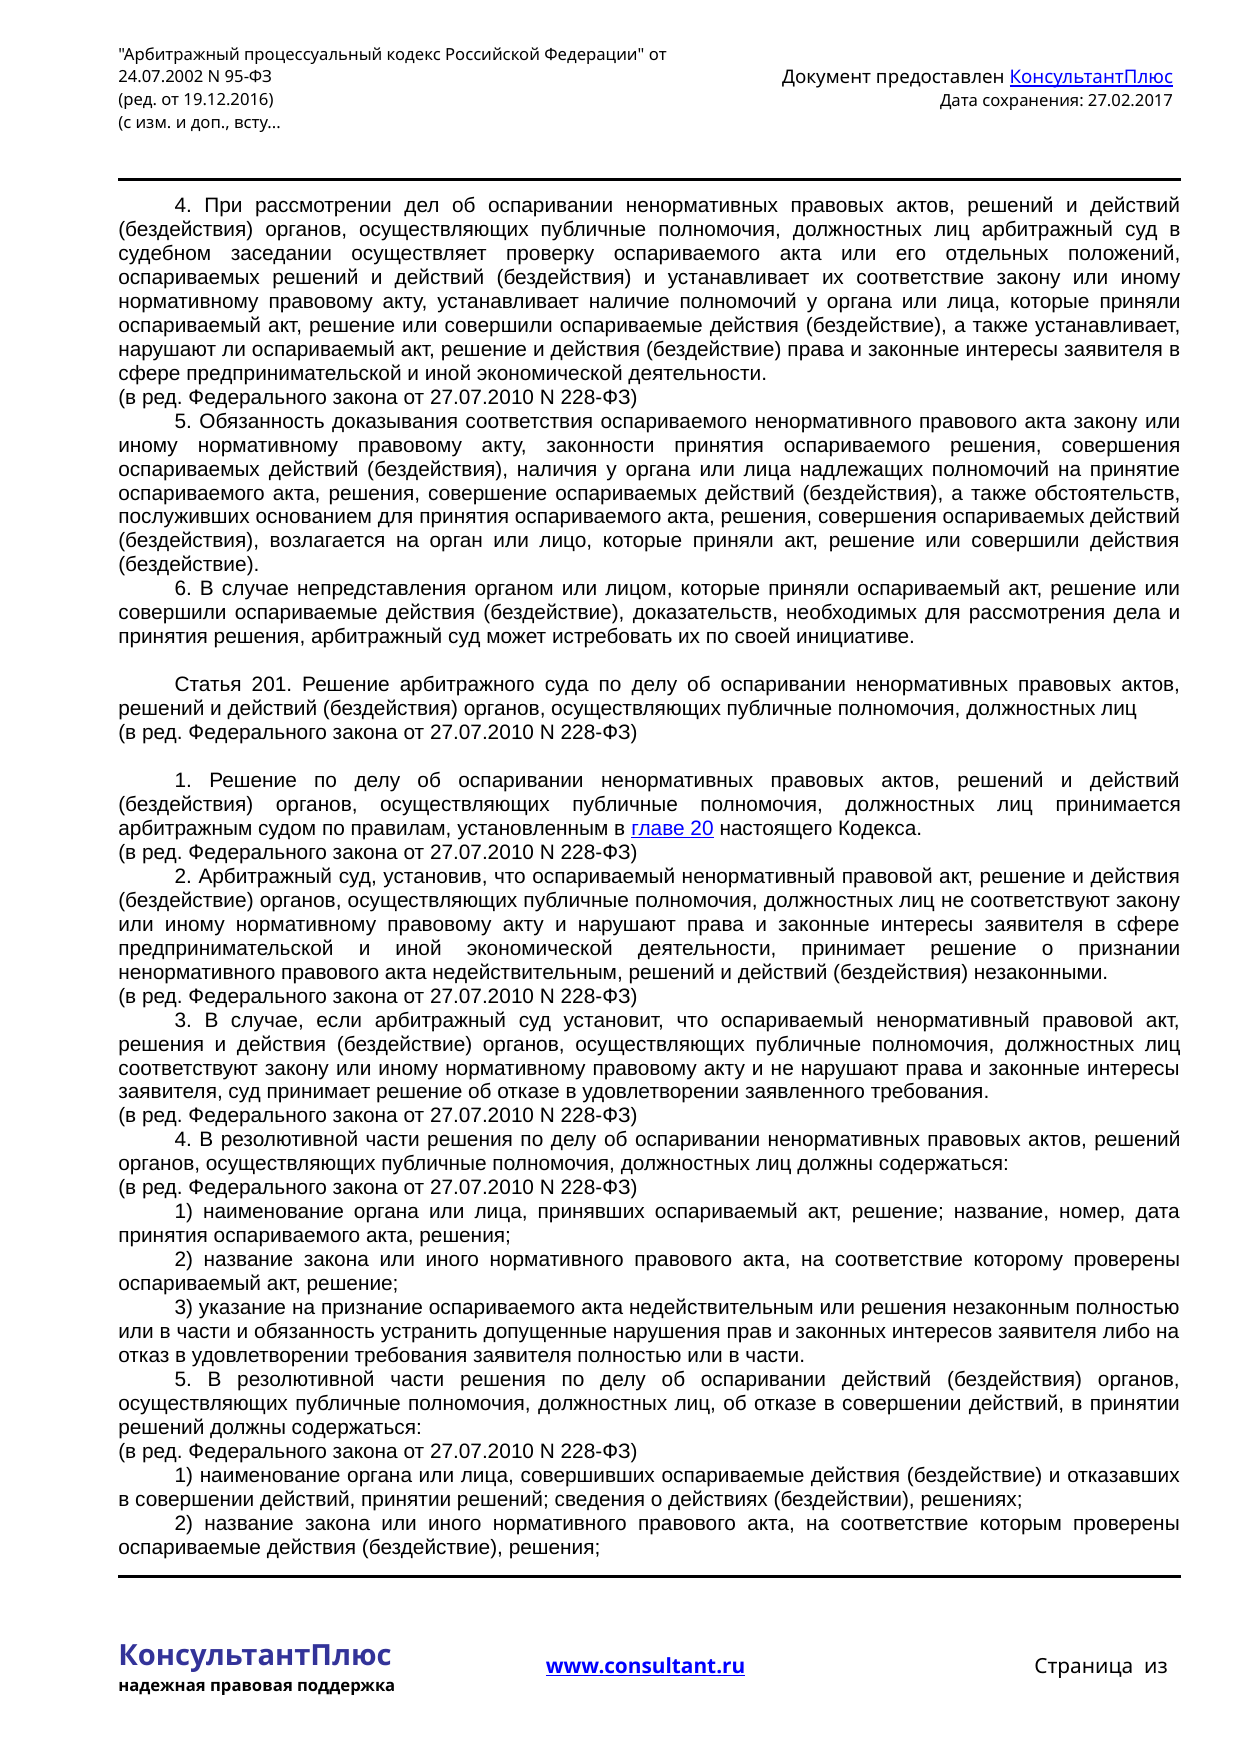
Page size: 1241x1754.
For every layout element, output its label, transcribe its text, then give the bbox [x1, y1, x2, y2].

text (в ред. Федерального закона от 27.07.2010 N 228-ФЗ) [118, 720, 1181, 744]
text 4. В резолютивной части решения по делу об оспаривании ненормативных правовых актов, решений органов, осуществляющих публичные полномочия, должностных лиц должны содержаться: [118, 1127, 1181, 1175]
text (в ред. Федерального закона от 27.07.2010 N 228-ФЗ) [118, 1175, 1181, 1199]
text 2) название закона или иного нормативного правового акта, на соответствие которому проверены оспариваемый акт, решение; [118, 1247, 1181, 1295]
subtitle Статья 201. Решение арбитражного суда по делу об оспаривании ненормативных правовых актов, решений и действий (бездействия) органов, осуществляющих публичные полномочия, должностных лиц [118, 672, 1181, 720]
text 6. В случае непредставления органом или лицом, которые приняли оспариваемый акт, решение или совершили оспариваемые действия (бездействие), доказательств, необходимых для рассмотрения дела и принятия решения, арбитражный суд может истребовать их по своей инициативе. [118, 576, 1181, 648]
text (в ред. Федерального закона от 27.07.2010 N 228-ФЗ) [118, 384, 1181, 408]
text 5. В резолютивной части решения по делу об оспаривании действий (бездействия) органов, осуществляющих публичные полномочия, должностных лиц, об отказе в совершении действий, в принятии решений должны содержаться: [118, 1367, 1181, 1439]
text 2. Арбитражный суд, установив, что оспариваемый ненормативный правовой акт, решение и действия (бездействие) органов, осуществляющих публичные полномочия, должностных лиц не соответствуют закону или иному нормативному правовому акту и нарушают права и законные интересы заявителя в сфере предпринимательской и иной экономической деятельности, принимает решение о признании ненормативного правового акта недействительным, решений и действий (бездействия) незаконными. [118, 864, 1181, 983]
text (в ред. Федерального закона от 27.07.2010 N 228-ФЗ) [118, 840, 1181, 864]
text 3) указание на признание оспариваемого акта недействительным или решения незаконным полностью или в части и обязанность устранить допущенные нарушения прав и законных интересов заявителя либо на отказ в удовлетворении требования заявителя полностью или в части. [118, 1295, 1181, 1367]
text (в ред. Федерального закона от 27.07.2010 N 228-ФЗ) [118, 1103, 1181, 1127]
text 1) наименование органа или лица, принявших оспариваемый акт, решение; название, номер, дата принятия оспариваемого акта, решения; [118, 1199, 1181, 1247]
text 4. При рассмотрении дел об оспаривании ненормативных правовых актов, решений и действий (бездействия) органов, осуществляющих публичные полномочия, должностных лиц арбитражный суд в судебном заседании осуществляет проверку оспариваемого акта или его отдельных положений, оспариваемых решений и действий (бездействия) и устанавливает их соответствие закону или иному нормативному правовому акту, устанавливает наличие полномочий у органа или лица, которые приняли оспариваемый акт, решение или совершили оспариваемые действия (бездействие), а также устанавливает, нарушают ли оспариваемый акт, решение и действия (бездействие) права и законные интересы заявителя в сфере предпринимательской и иной экономической деятельности. [118, 193, 1181, 384]
text 3. В случае, если арбитражный суд установит, что оспариваемый ненормативный правовой акт, решения и действия (бездействие) органов, осуществляющих публичные полномочия, должностных лиц соответствуют закону или иному нормативному правовому акту и не нарушают права и законные интересы заявителя, суд принимает решение об отказе в удовлетворении заявленного требования. [118, 1007, 1181, 1103]
text (в ред. Федерального закона от 27.07.2010 N 228-ФЗ) [118, 1439, 1181, 1463]
text 1. Решение по делу об оспаривании ненормативных правовых актов, решений и действий (бездействия) органов, осуществляющих публичные полномочия, должностных лиц принимается арбитражным судом по правилам, установленным в главе 20 настоящего Кодекса. [118, 768, 1181, 840]
text (в ред. Федерального закона от 27.07.2010 N 228-ФЗ) [118, 983, 1181, 1007]
text 5. Обязанность доказывания соответствия оспариваемого ненормативного правового акта закону или иному нормативному правовому акту, законности принятия оспариваемого решения, совершения оспариваемых действий (бездействия), наличия у органа или лица надлежащих полномочий на принятие оспариваемого акта, решения, совершение оспариваемых действий (бездействия), а также обстоятельств, послуживших основанием для принятия оспариваемого акта, решения, совершения оспариваемых действий (бездействия), возлагается на орган или лицо, которые приняли акт, решение или совершили действия (бездействие). [118, 408, 1181, 576]
text 1) наименование органа или лица, совершивших оспариваемые действия (бездействие) и отказавших в совершении действий, принятии решений; сведения о действиях (бездействии), решениях; [118, 1463, 1181, 1511]
text 2) название закона или иного нормативного правового акта, на соответствие которым проверены оспариваемые действия (бездействие), решения; [118, 1511, 1181, 1558]
